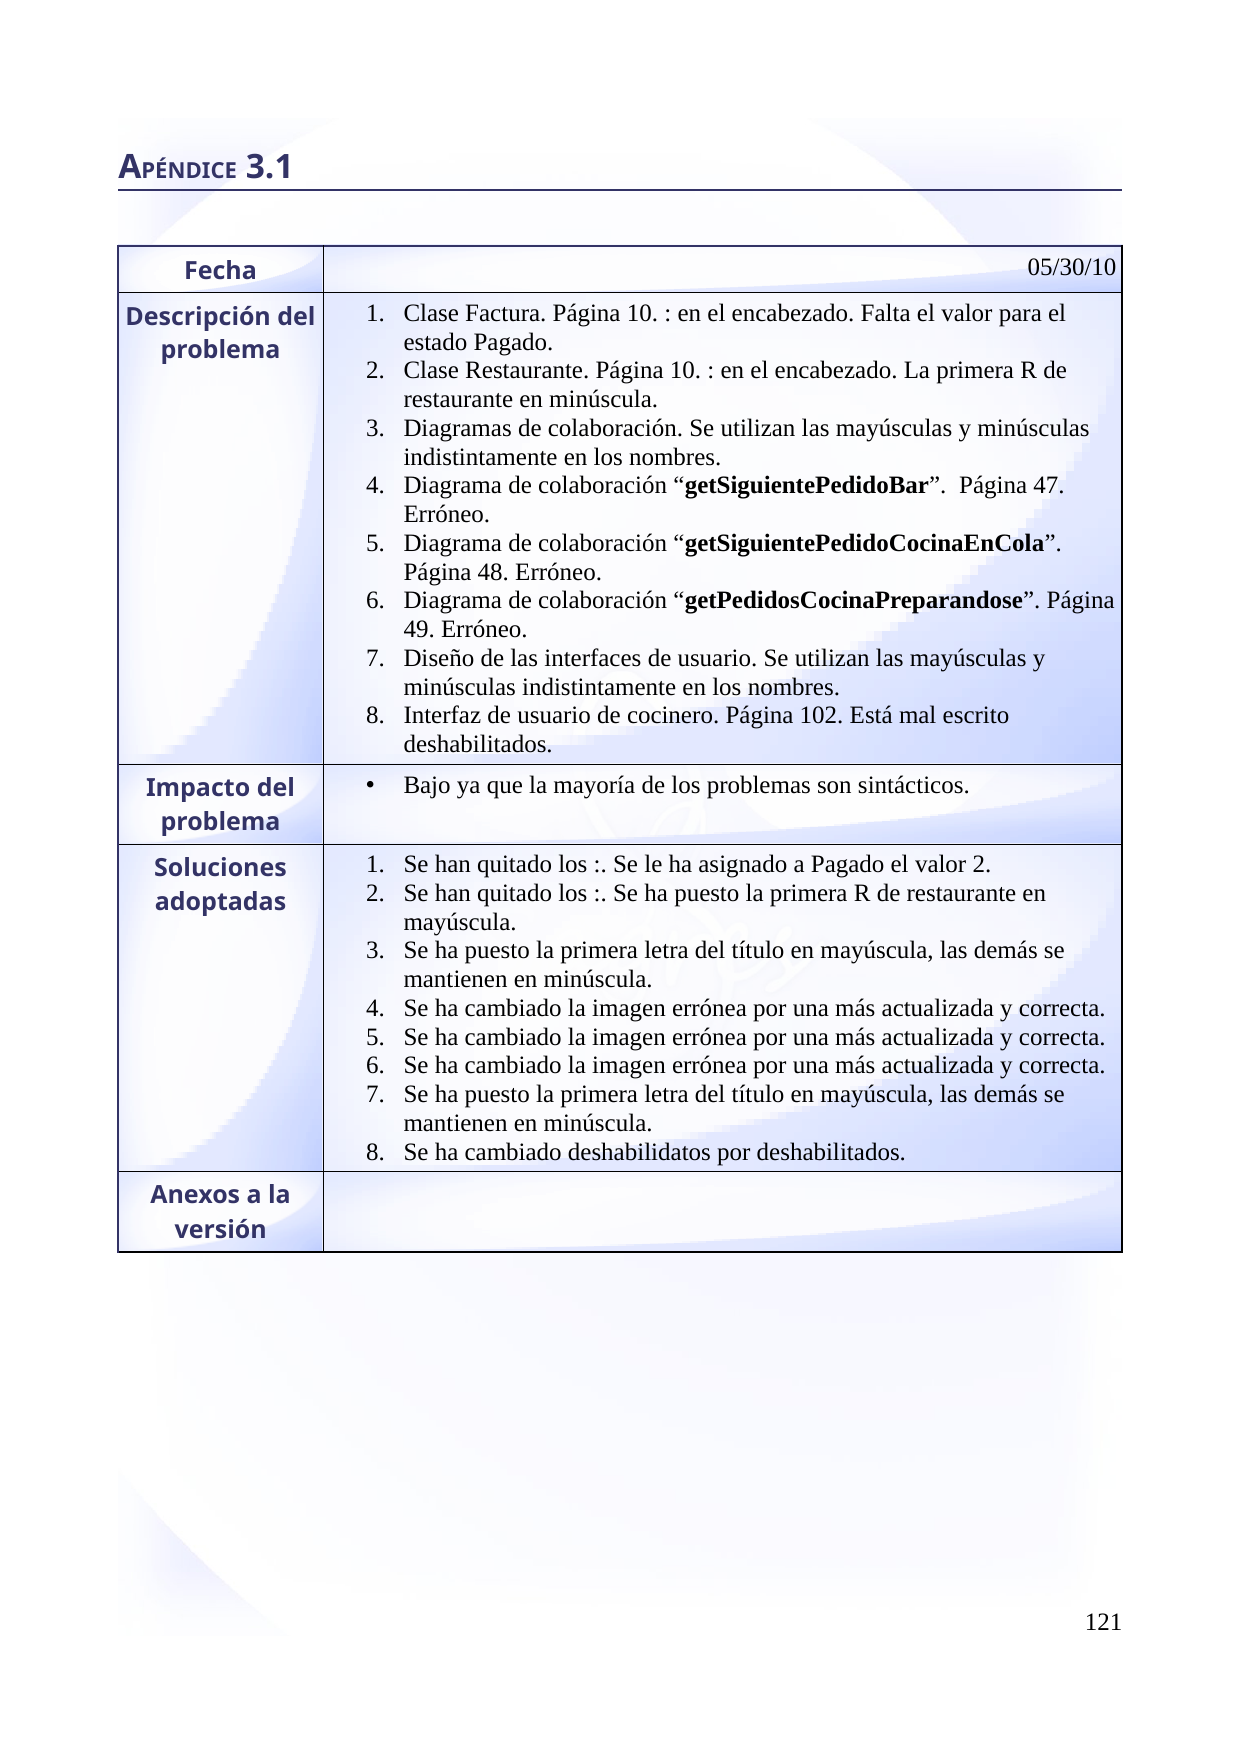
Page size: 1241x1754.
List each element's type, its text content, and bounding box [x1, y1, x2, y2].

table_cell Se han quitado los :. Se le ha asignado a Pagado el valor 2. Se han quitado los :. Se ha puesto la primera R de restaurante en mayúscula. Se ha puesto la primera letra del título en mayúscula, las demás se mantienen en minúscula. Se ha cambiado la imagen errónea por una más actualizada y correcta. Se ha cambiado la imagen errónea por una más actualizada y correcta. Se ha cambiado la imagen errónea por una más actualizada y correcta. Se ha puesto la primera letra del título en mayúscula, las demás se mantienen en minúscula. Se ha cambiado deshabilidatos por deshabilitados. [324, 845, 1121, 1171]
table_cell Bajo ya que la mayoría de los problemas son sintácticos. [324, 765, 1121, 843]
table_header Fecha [119, 247, 323, 292]
table_cell Anexos a la versión [119, 1172, 323, 1251]
table_cell [324, 1172, 1121, 1251]
picture [118, 1253, 1122, 1636]
table_cell Soluciones adoptadas [119, 845, 323, 1171]
table_cell Clase Factura. Página 10. : en el encabezado. Falta el valor para el estado Pagado. Clase Restaurante. Página 10. : en el encabezado. La primera R de restaurante en minúscula. Diagramas de colaboración. Se utilizan las mayúsculas y minúsculas indistintamente en los nombres. Diagrama de colaboración “getSiguientePedidoBar”. Página 47. Erróneo. Diagrama de colaboración “getSiguientePedidoCocinaEnCola”. Página 48. Erróneo. Diagrama de colaboración “getPedidosCocinaPreparandose”. Página 49. Erróneo. Diseño de las interfaces de usuario. Se utilizan las mayúsculas y minúsculas indistintamente en los nombres. Interfaz de usuario de cocinero. Página 102. Está mal escrito deshabilitados. [324, 293, 1121, 764]
table_cell Descripción del problema [119, 293, 323, 764]
table_header 30/05/10 [324, 247, 1121, 292]
table_cell Impacto del problema [119, 765, 323, 843]
picture [118, 118, 1122, 143]
subtitle Apéndice 3.1 [118, 143, 1122, 189]
picture [118, 191, 1122, 245]
